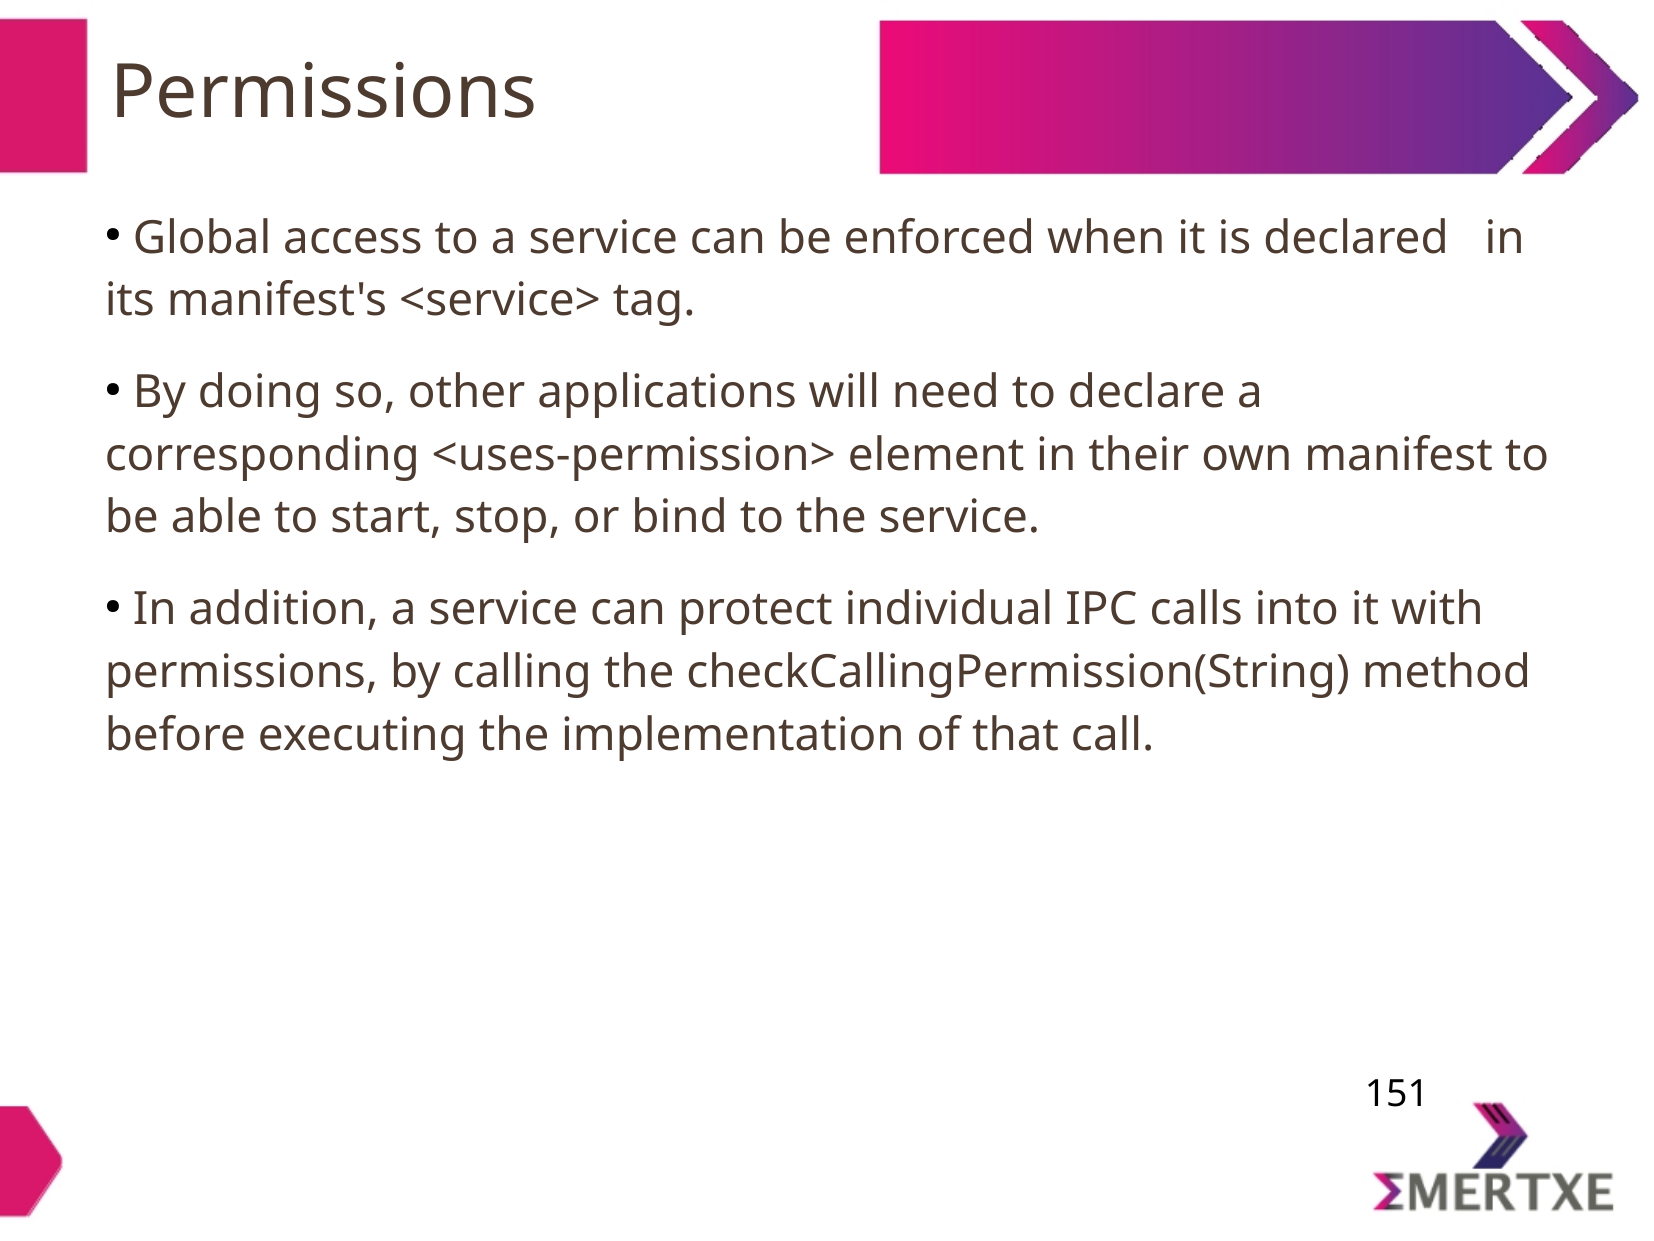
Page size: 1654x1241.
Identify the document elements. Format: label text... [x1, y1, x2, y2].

picture [0, 0, 1654, 1241]
slide_number [1350, 1061, 1475, 1103]
text_box Permissions [90, 30, 871, 196]
text_box Global access to a service can be enforced when it is declared in its manifest's <service> tag. By doing so, other applications will need to declare a corresponding <uses-permission> element in their own manifest to be able to start, stop, or bind to the service. In addition, a service can protect individual IPC calls into it with permissions, by calling the checkCallingPermission(String) method before executing the implementation of that call. [90, 196, 1591, 796]
